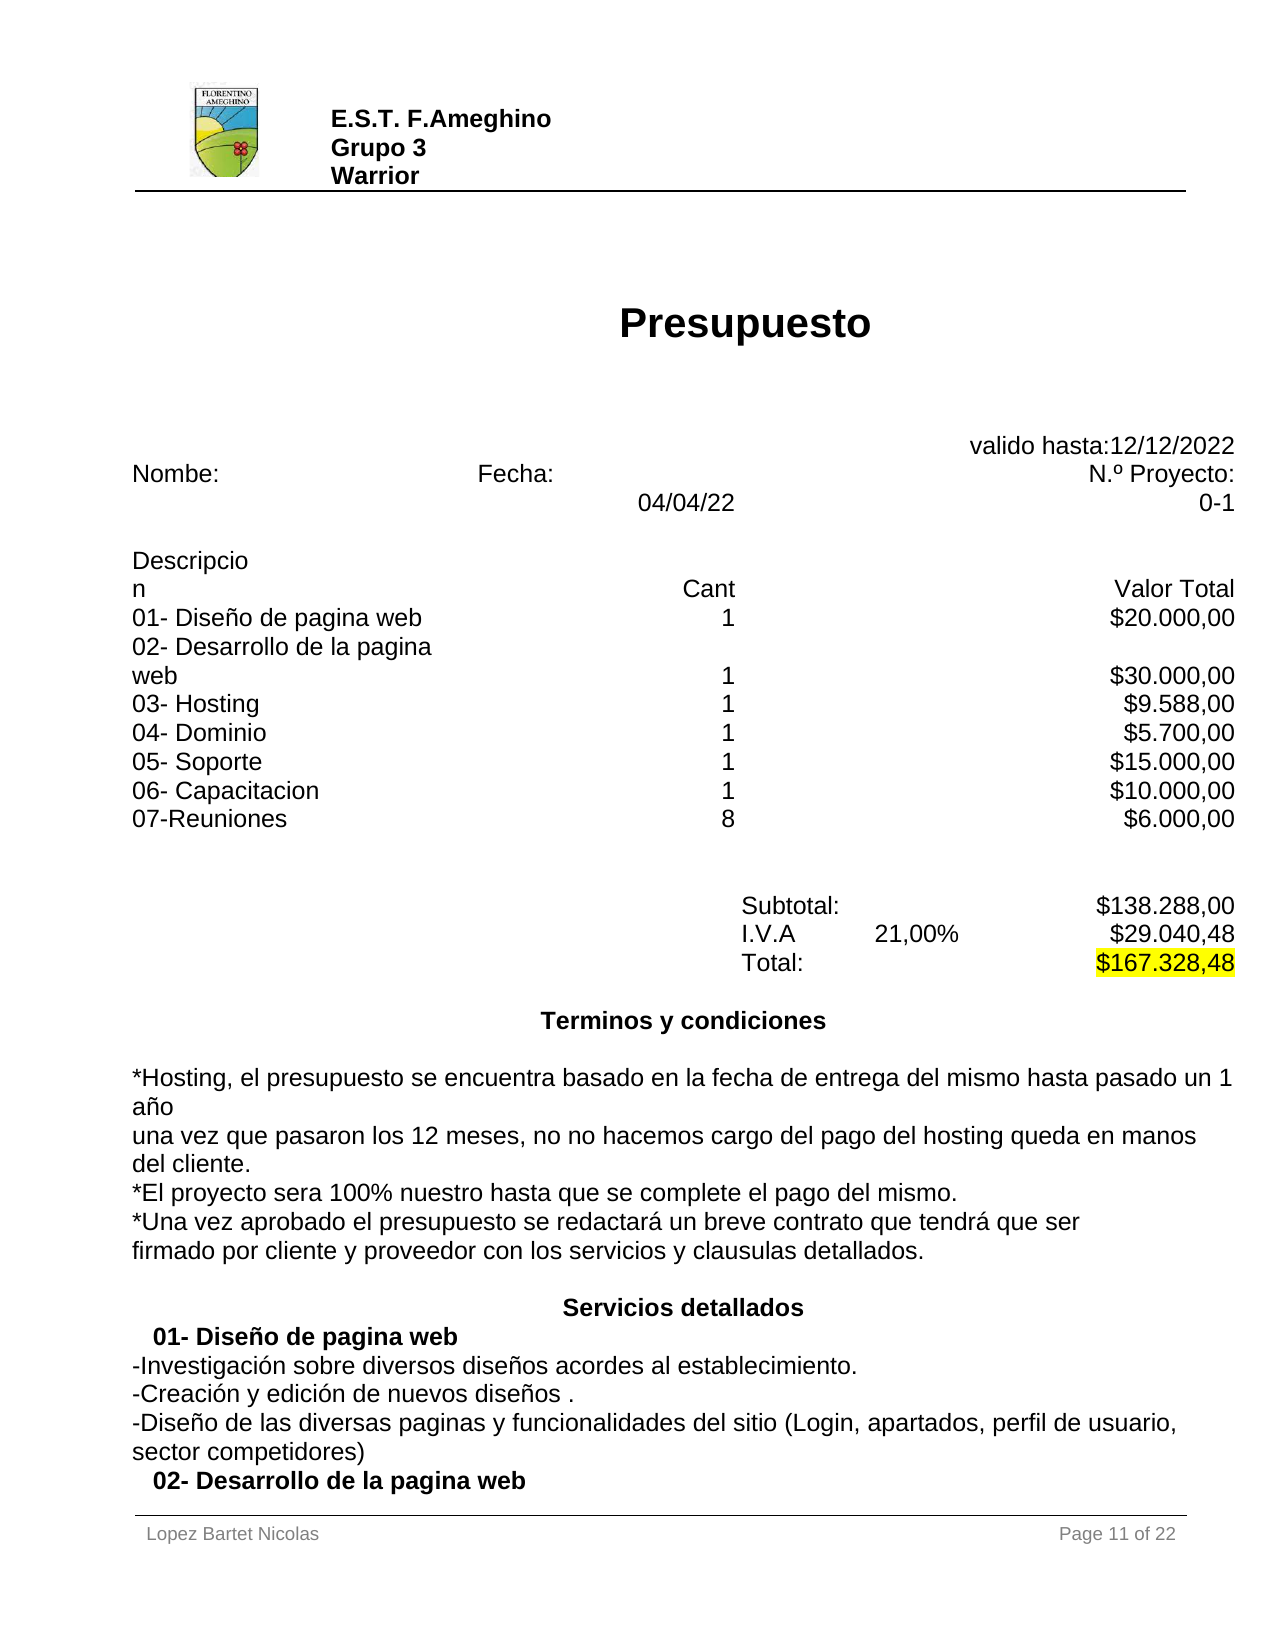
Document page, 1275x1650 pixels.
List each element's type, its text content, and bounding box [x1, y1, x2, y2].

table_cell valido hasta:12/12/2022 [474, 431, 1238, 459]
table_cell [867, 891, 962, 919]
table_cell 06- Capacitacion [129, 776, 474, 804]
table_cell [738, 488, 867, 517]
table_cell 02- Desarrollo de la pagina web [129, 632, 474, 689]
table_header Presupuesto [253, 271, 1238, 373]
table_cell [129, 373, 252, 402]
table_cell [738, 460, 867, 488]
table_cell una vez que pasaron los 12 meses, no no hacemos cargo del pago del hosting queda en manos del cliente. [129, 1121, 1238, 1178]
table_cell [253, 862, 474, 891]
table_cell [129, 862, 252, 891]
table_cell [129, 948, 252, 977]
table_cell [867, 632, 962, 689]
table_cell [474, 920, 738, 948]
table_cell [253, 431, 474, 459]
table_cell [867, 718, 962, 747]
table_cell [129, 977, 252, 1006]
table_cell 07-Reuniones [129, 805, 474, 833]
table_cell Fecha: [474, 460, 738, 488]
table_cell [738, 833, 867, 862]
table_cell [738, 690, 867, 718]
table_cell [738, 747, 867, 776]
table_cell [738, 632, 867, 689]
table_cell $29.040,48 [962, 920, 1238, 948]
table_cell 02- Desarrollo de la pagina web [129, 1466, 1238, 1494]
table_cell 1 [474, 747, 738, 776]
table_cell -Investigación sobre diversos diseños acordes al establecimiento. [129, 1351, 1238, 1379]
table_cell $15.000,00 [962, 747, 1238, 776]
table_cell [738, 718, 867, 747]
table_cell 21,00% [867, 920, 962, 948]
table_cell [962, 977, 1238, 1006]
table_cell [738, 805, 867, 833]
table_cell [867, 948, 962, 977]
table_cell [253, 948, 474, 977]
table_cell [867, 862, 962, 891]
table_cell $30.000,00 [962, 632, 1238, 689]
table_cell 03- Hosting [129, 690, 474, 718]
table_cell [867, 977, 962, 1006]
table_cell [129, 431, 252, 459]
table_cell [867, 546, 962, 603]
table_cell [474, 891, 738, 919]
table_cell 04- Dominio [129, 718, 474, 747]
table_cell 1 [474, 632, 738, 689]
table_cell [253, 891, 474, 919]
table_cell Terminos y condiciones [129, 1006, 1238, 1034]
table_cell $167.328,48 [962, 948, 1238, 977]
table_cell $9.588,00 [962, 690, 1238, 718]
table_cell $20.000,00 [962, 603, 1238, 632]
table_cell [738, 776, 867, 804]
table_cell [738, 373, 867, 402]
table_cell [738, 862, 867, 891]
table_cell [129, 1035, 1238, 1063]
table_cell Cant [474, 546, 738, 603]
table_cell [129, 517, 1238, 546]
table_cell [867, 603, 962, 632]
table_cell [129, 920, 252, 948]
table_cell N.º Proyecto: [962, 460, 1238, 488]
table_cell [867, 690, 962, 718]
table_cell [867, 805, 962, 833]
table_cell -Creación y edición de nuevos diseños . [129, 1380, 1238, 1408]
table_cell [867, 776, 962, 804]
table_cell [962, 373, 1238, 402]
table_cell [474, 977, 738, 1006]
table_cell [474, 862, 738, 891]
table_cell [474, 948, 738, 977]
table_cell [867, 488, 962, 517]
table_cell $10.000,00 [962, 776, 1238, 804]
table_cell [129, 833, 252, 862]
table_cell 1 [474, 718, 738, 747]
table_cell [867, 373, 962, 402]
table_cell Total: [738, 948, 867, 977]
table_header [129, 271, 252, 373]
table_cell [738, 603, 867, 632]
table_cell 04/04/22 [474, 488, 738, 517]
table_cell [253, 546, 474, 603]
table_cell 1 [474, 603, 738, 632]
table_cell [129, 891, 252, 919]
table_cell [962, 862, 1238, 891]
table_cell Subtotal: [738, 891, 867, 919]
table_cell 01- Diseño de pagina web [129, 1322, 1238, 1351]
table_cell -Diseño de las diversas paginas y funcionalidades del sitio (Login, apartados, perfil de usuario, sector competidores) [129, 1408, 1238, 1466]
table_cell [474, 833, 738, 862]
table_cell [253, 977, 474, 1006]
table_cell [738, 977, 867, 1006]
table_cell [738, 546, 867, 603]
table_cell Nombe: [129, 460, 252, 488]
table_cell Descripcion [129, 546, 252, 603]
table_cell *El proyecto sera 100% nuestro hasta que se complete el pago del mismo. [129, 1178, 1238, 1207]
table_cell *Hosting, el presupuesto se encuentra basado en la fecha de entrega del mismo hasta pasado un 1 año [129, 1063, 1238, 1121]
table_cell *Una vez aprobado el presupuesto se redactará un breve contrato que tendrá que ser firmado por cliente y proveedor con los servicios y clausulas detallados. [129, 1207, 1238, 1264]
table_cell [253, 833, 474, 862]
table_cell Servicios detallados [129, 1293, 1238, 1322]
table_cell [253, 920, 474, 948]
table_cell $5.700,00 [962, 718, 1238, 747]
table_cell [962, 833, 1238, 862]
table_cell 0-1 [962, 488, 1238, 517]
table_cell 8 [474, 805, 738, 833]
table_cell I.V.A [738, 920, 867, 948]
table_cell [129, 402, 1238, 431]
table_cell [253, 460, 474, 488]
table_cell 05- Soporte [129, 747, 474, 776]
table_cell $6.000,00 [962, 805, 1238, 833]
table_cell [129, 488, 474, 517]
table_cell [253, 373, 474, 402]
table_cell [474, 373, 738, 402]
table_cell 1 [474, 690, 738, 718]
table_cell Valor Total [962, 546, 1238, 603]
table_cell 01- Diseño de pagina web [129, 603, 474, 632]
table_cell [129, 1265, 1238, 1293]
table_cell $138.288,00 [962, 891, 1238, 919]
table_cell 1 [474, 776, 738, 804]
table_cell [867, 747, 962, 776]
table_cell [867, 460, 962, 488]
table_cell [867, 833, 962, 862]
picture [189, 82, 260, 177]
